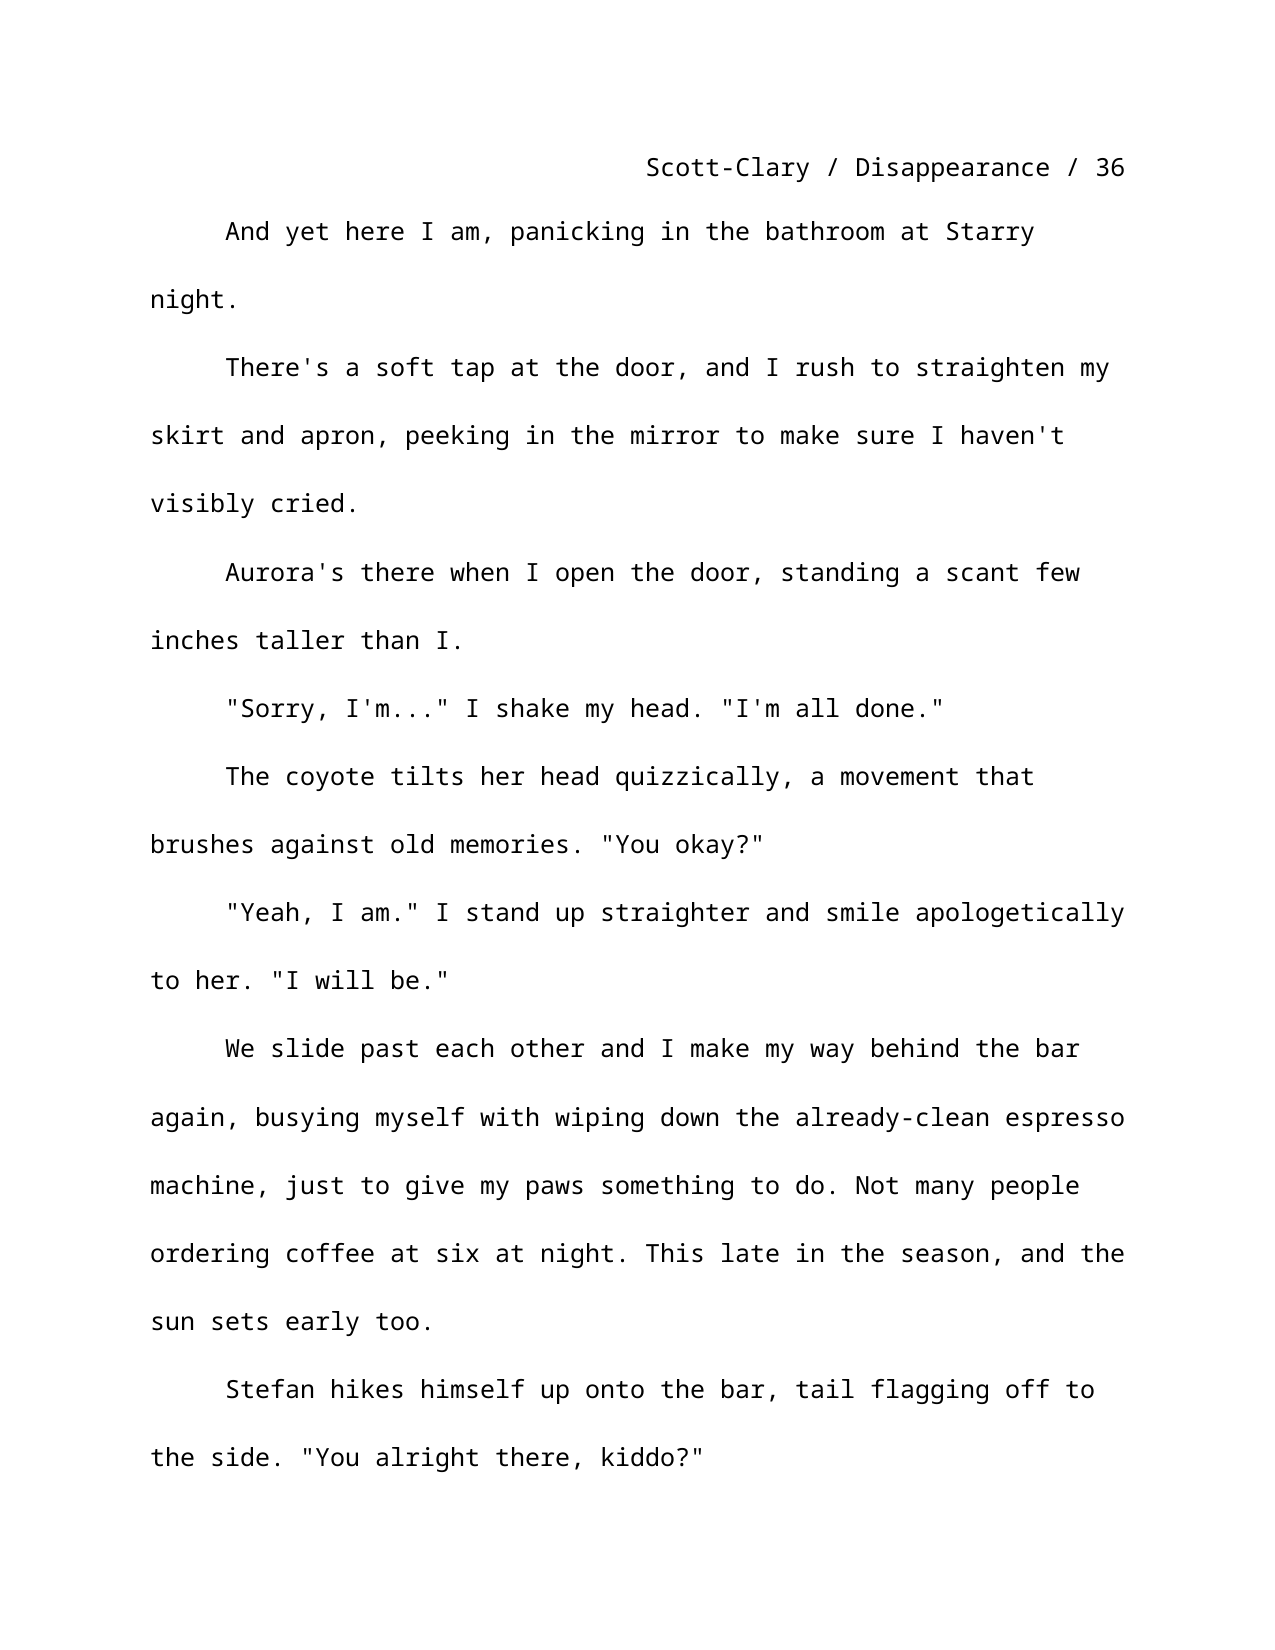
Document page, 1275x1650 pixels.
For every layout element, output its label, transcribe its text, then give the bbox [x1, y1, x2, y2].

text And yet here I am, panicking in the bathroom at Starry night. [150, 213, 1125, 316]
text Stefan hikes himself up onto the bar, tail flagging off to the side. "You alright there, kiddo?" [150, 1372, 1125, 1474]
text "Yeah, I am." I stand up straighter and smile apologetically to her. "I will be." [150, 895, 1125, 997]
text "Sorry, I'm..." I shake my head. "I'm all done." [150, 690, 1125, 724]
text We slide past each other and I make my way behind the bar again, busying myself with wiping down the already-clean espresso machine, just to give my paws something to do. Not many people ordering coffee at six at night. This late in the season, and the sun sets early too. [150, 1031, 1125, 1338]
text There's a soft tap at the door, and I rush to straighten my skirt and apron, peeking in the mirror to make sure I haven't visibly cried. [150, 350, 1125, 520]
text The coyote tilts her head quizzically, a movement that brushes against old memories. "You okay?" [150, 758, 1125, 861]
text Aurora's there when I open the door, standing a scant few inches taller than I. [150, 554, 1125, 656]
